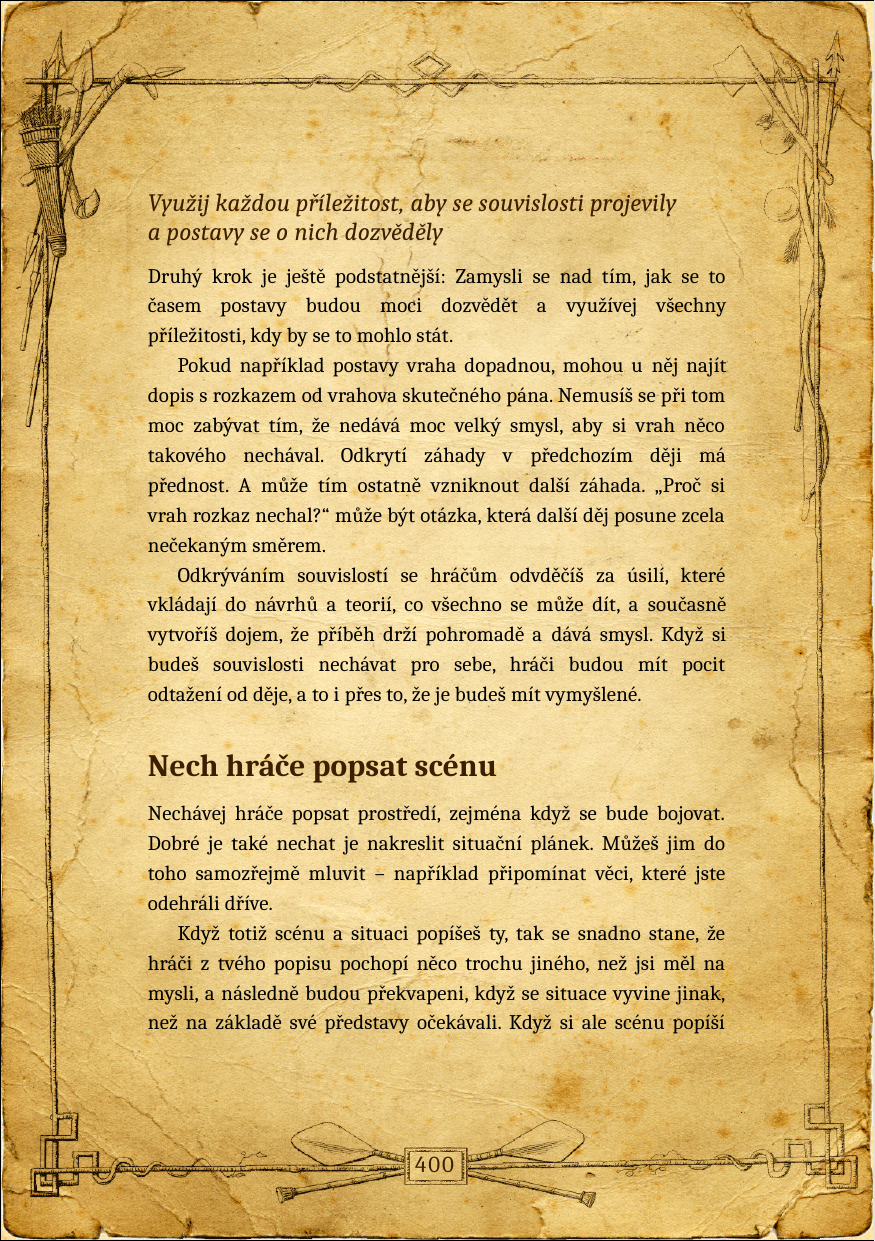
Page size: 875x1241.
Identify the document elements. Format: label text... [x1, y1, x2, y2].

text Druhý krok je ještě podstatnější: Zamysli se nad tím, jak se to časem postavy budou moci dozvědět a⁠ využívej všechny příležitosti, kdy by se to mohlo stát. Pokud například postavy vraha dopadnou, mohou u⁠ něj najít dopis s⁠ rozkazem od vrahova skutečného pána. Nemusíš se při tom moc zabývat tím, že nedává moc velký smysl, aby si vrah něco takového nechával. Odkrytí záhady v⁠ předchozím ději má přednost. A⁠ může tím ostatně vzniknout další záhada. „Proč si vrah rozkaz nechal?“ může být otázka, která další děj posune zcela nečekaným směrem. Odkrýváním souvislostí se hráčům odvděčíš za úsilí, které vkládají do návrhů a⁠ teorií, co všechno se může dít, a⁠ současně vytvoříš dojem, že příběh drží pohromadě a⁠ dává smysl. Když si budeš souvislosti nechávat pro sebe, hráči budou mít pocit odtažení od děje, a⁠ to i⁠ přes to, že je budeš mít vymyšlené. [148, 264, 726, 707]
subtitle Využij každou příležitost, aby se souvislosti projevily a⁠ postavy se o⁠ nich dozvěděly [148, 189, 726, 247]
text Nechávej hráče popsat prostředí, zejména když se bude bojovat. Dobré je také nechat je nakreslit situační plánek. Můžeš jim do toho samozřejmě mluvit – například připomínat věci, které jste odehráli dříve. Když totiž scénu a⁠ situaci popíšeš ty, tak se snadno stane, že hráči z⁠ tvého popisu pochopí něco trochu jiného, než jsi měl na mysli, a⁠ následně budou překvapeni, když se situace vyvine jinak, než na základě své představy očekávali. Když si ale scénu popíší [148, 802, 726, 1035]
subtitle Nech hráče popsat scénu [148, 748, 726, 784]
picture [1, 1, 874, 1240]
